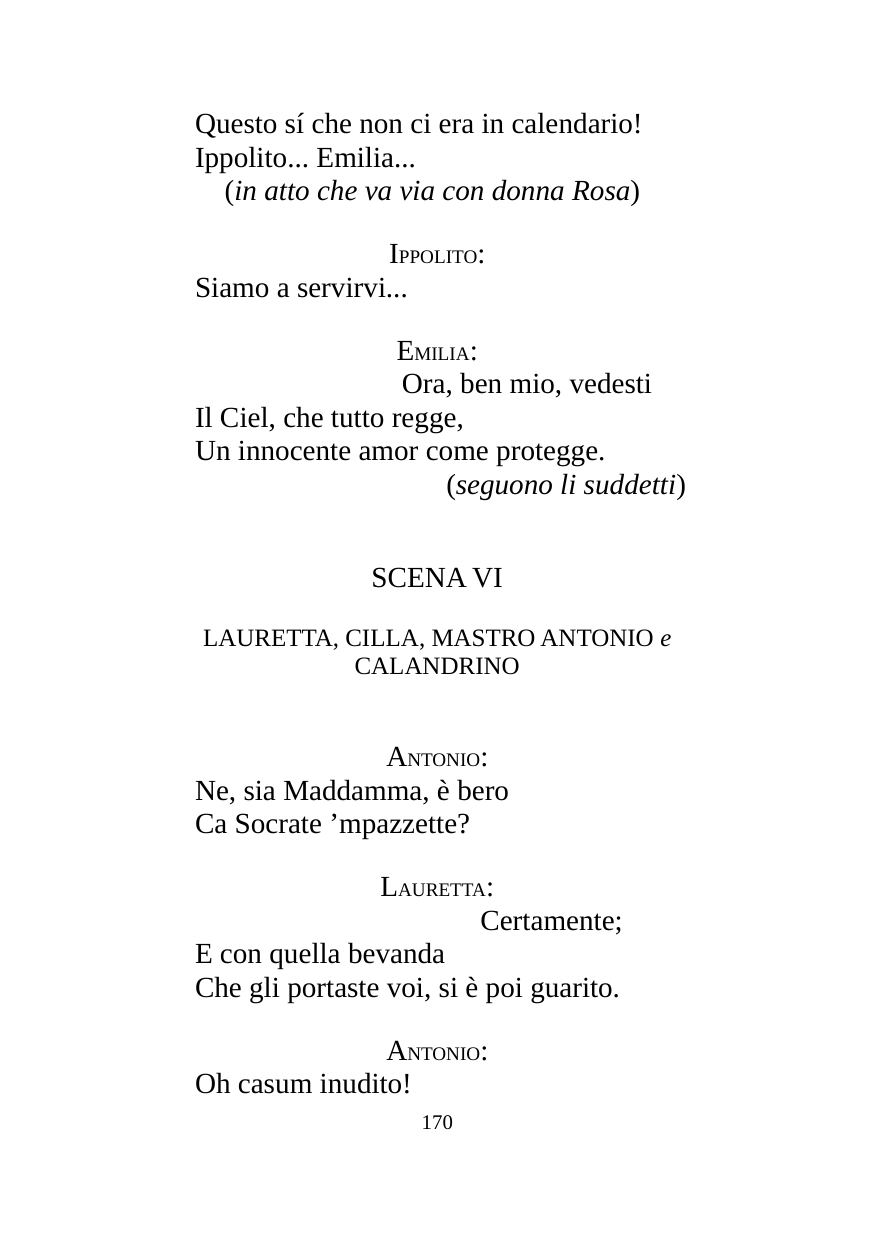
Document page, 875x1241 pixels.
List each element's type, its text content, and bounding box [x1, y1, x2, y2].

text Emilia: [106, 333, 768, 366]
text Ippolito: [106, 236, 768, 270]
text Certamente; [106, 903, 768, 936]
text (in atto che va via con donna Rosa) [224, 173, 768, 207]
text (seguono li suddetti) [416, 467, 768, 501]
text LAURETTA, CILLA, MASTRO ANTONIO e CALANDRINO [165, 623, 709, 680]
text Antonio: [106, 1033, 768, 1066]
text Ora, ben mio, vedesti [342, 366, 768, 400]
text Lauretta: [106, 869, 768, 903]
text Il Ciel, che tutto regge, Un innocente amor come protegge. [195, 400, 768, 467]
text Siamo a servirvi... [195, 270, 768, 303]
text Questo sí che non ci era in calendario! Ippolito... Emilia... [195, 106, 768, 173]
text Ne, sia Maddamma, è bero Ca Socrate ’mpazzette? [195, 773, 768, 840]
text Antonio: [106, 739, 768, 773]
subtitle Scena VI [106, 560, 768, 593]
text Oh casum inudito! [195, 1066, 768, 1100]
text E con quella bevanda Che gli portaste voi, si è poi guarito. [195, 936, 768, 1003]
